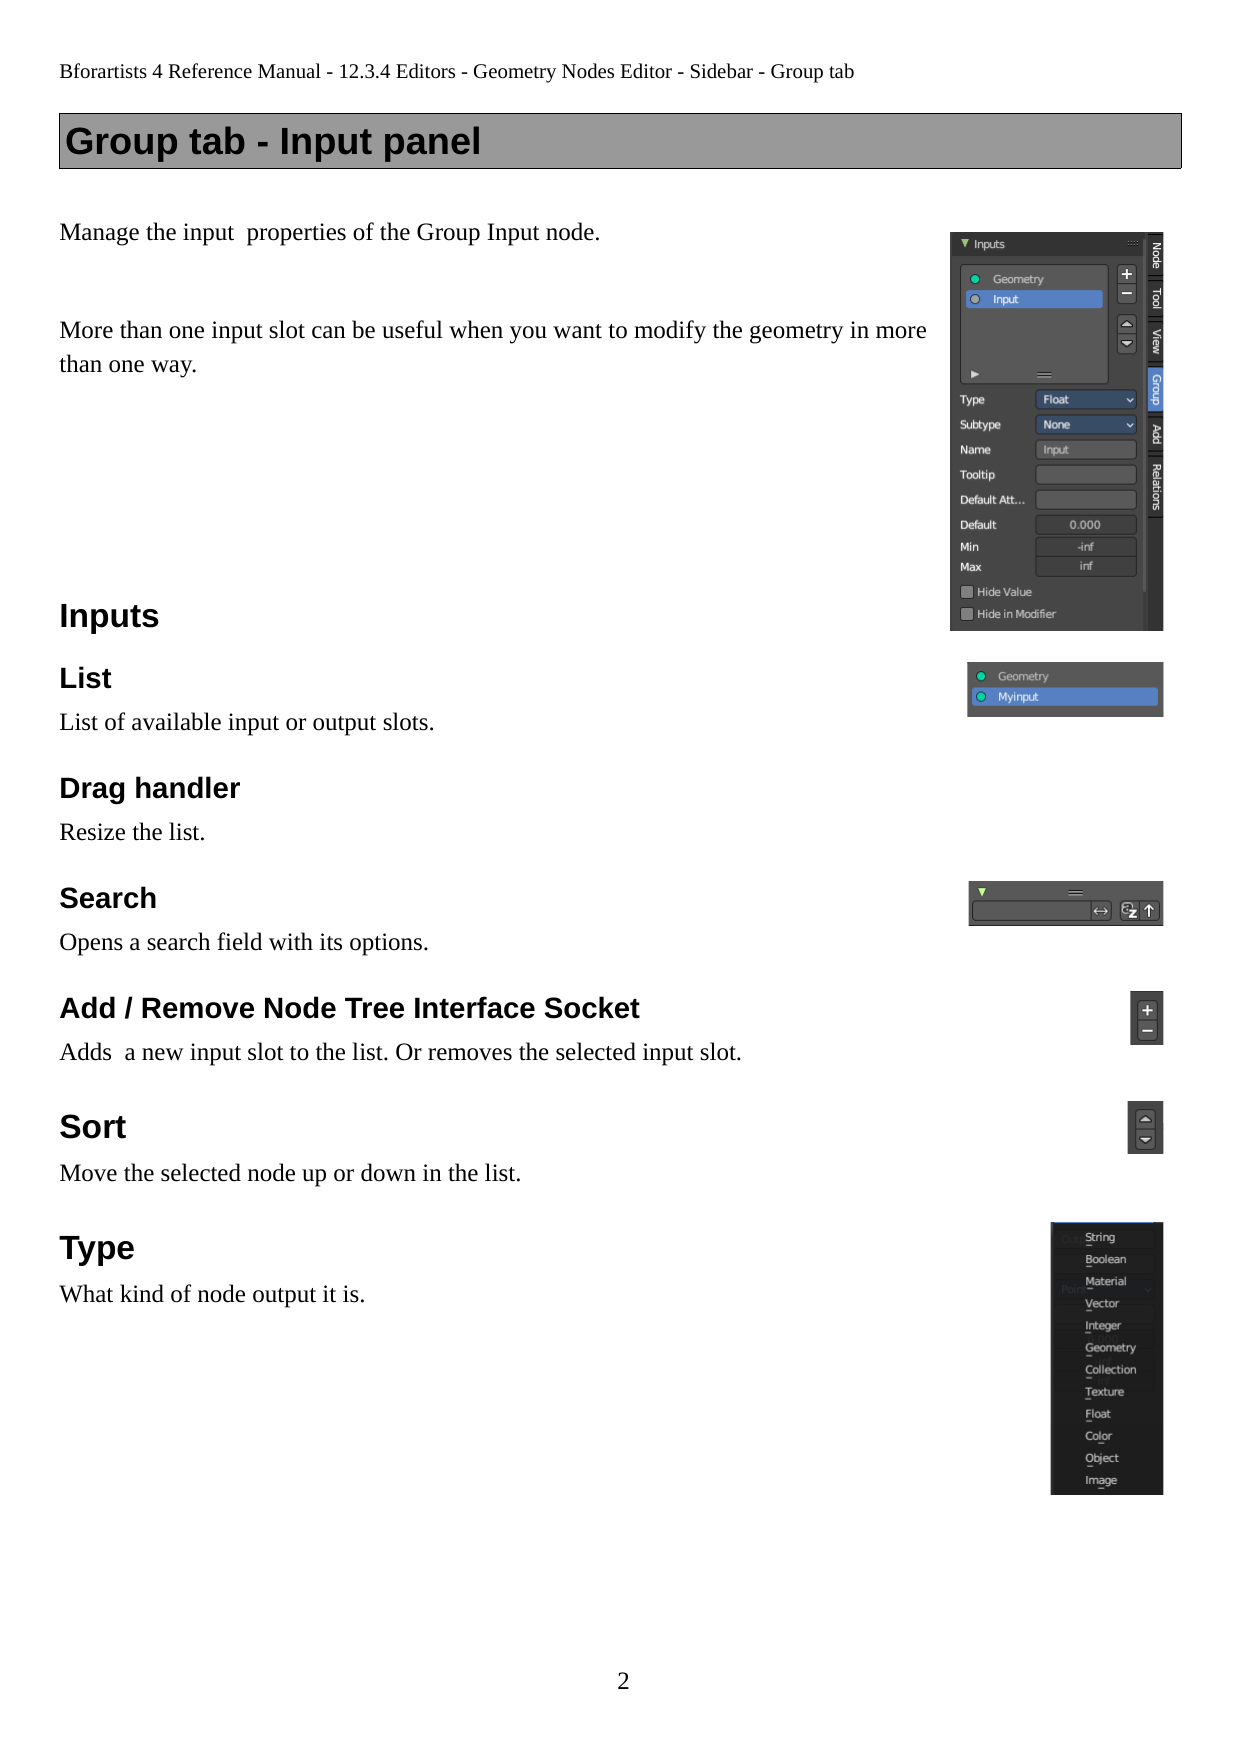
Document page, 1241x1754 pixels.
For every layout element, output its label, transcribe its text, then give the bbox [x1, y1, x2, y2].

picture [1127, 1101, 1164, 1154]
subtitle [1164, 881, 1181, 915]
subtitle List [59, 661, 1181, 695]
picture [967, 662, 1164, 717]
subtitle Drag handler [59, 771, 1181, 805]
text Move the selected node up or down in the list. [59, 1158, 1181, 1187]
subtitle Sort [59, 1107, 1127, 1146]
subtitle [1164, 1107, 1181, 1146]
picture [968, 881, 1164, 926]
picture [1050, 1222, 1164, 1495]
subtitle [1164, 1228, 1181, 1267]
text Manage the input properties of the Group Input node. [59, 217, 1181, 246]
text What kind of node output it is. [59, 1279, 1050, 1308]
text Opens a search field with its options. [59, 927, 1181, 956]
subtitle Search [59, 881, 968, 915]
table_header Group tab - Input panel [60, 114, 1181, 168]
text More than one input slot can be useful when you want to modify the geometry in more than one way. [59, 315, 950, 378]
picture [950, 232, 1164, 631]
picture [1130, 991, 1164, 1045]
subtitle Add / Remove Node Tree Interface Socket [59, 991, 1130, 1024]
text List of available input or output slots. [59, 707, 1181, 736]
text Resize the list. [59, 817, 1181, 846]
subtitle Inputs [59, 595, 1181, 634]
subtitle Type [59, 1228, 1050, 1267]
text Adds a new input slot to the list. Or removes the selected input slot. [59, 1037, 1181, 1066]
